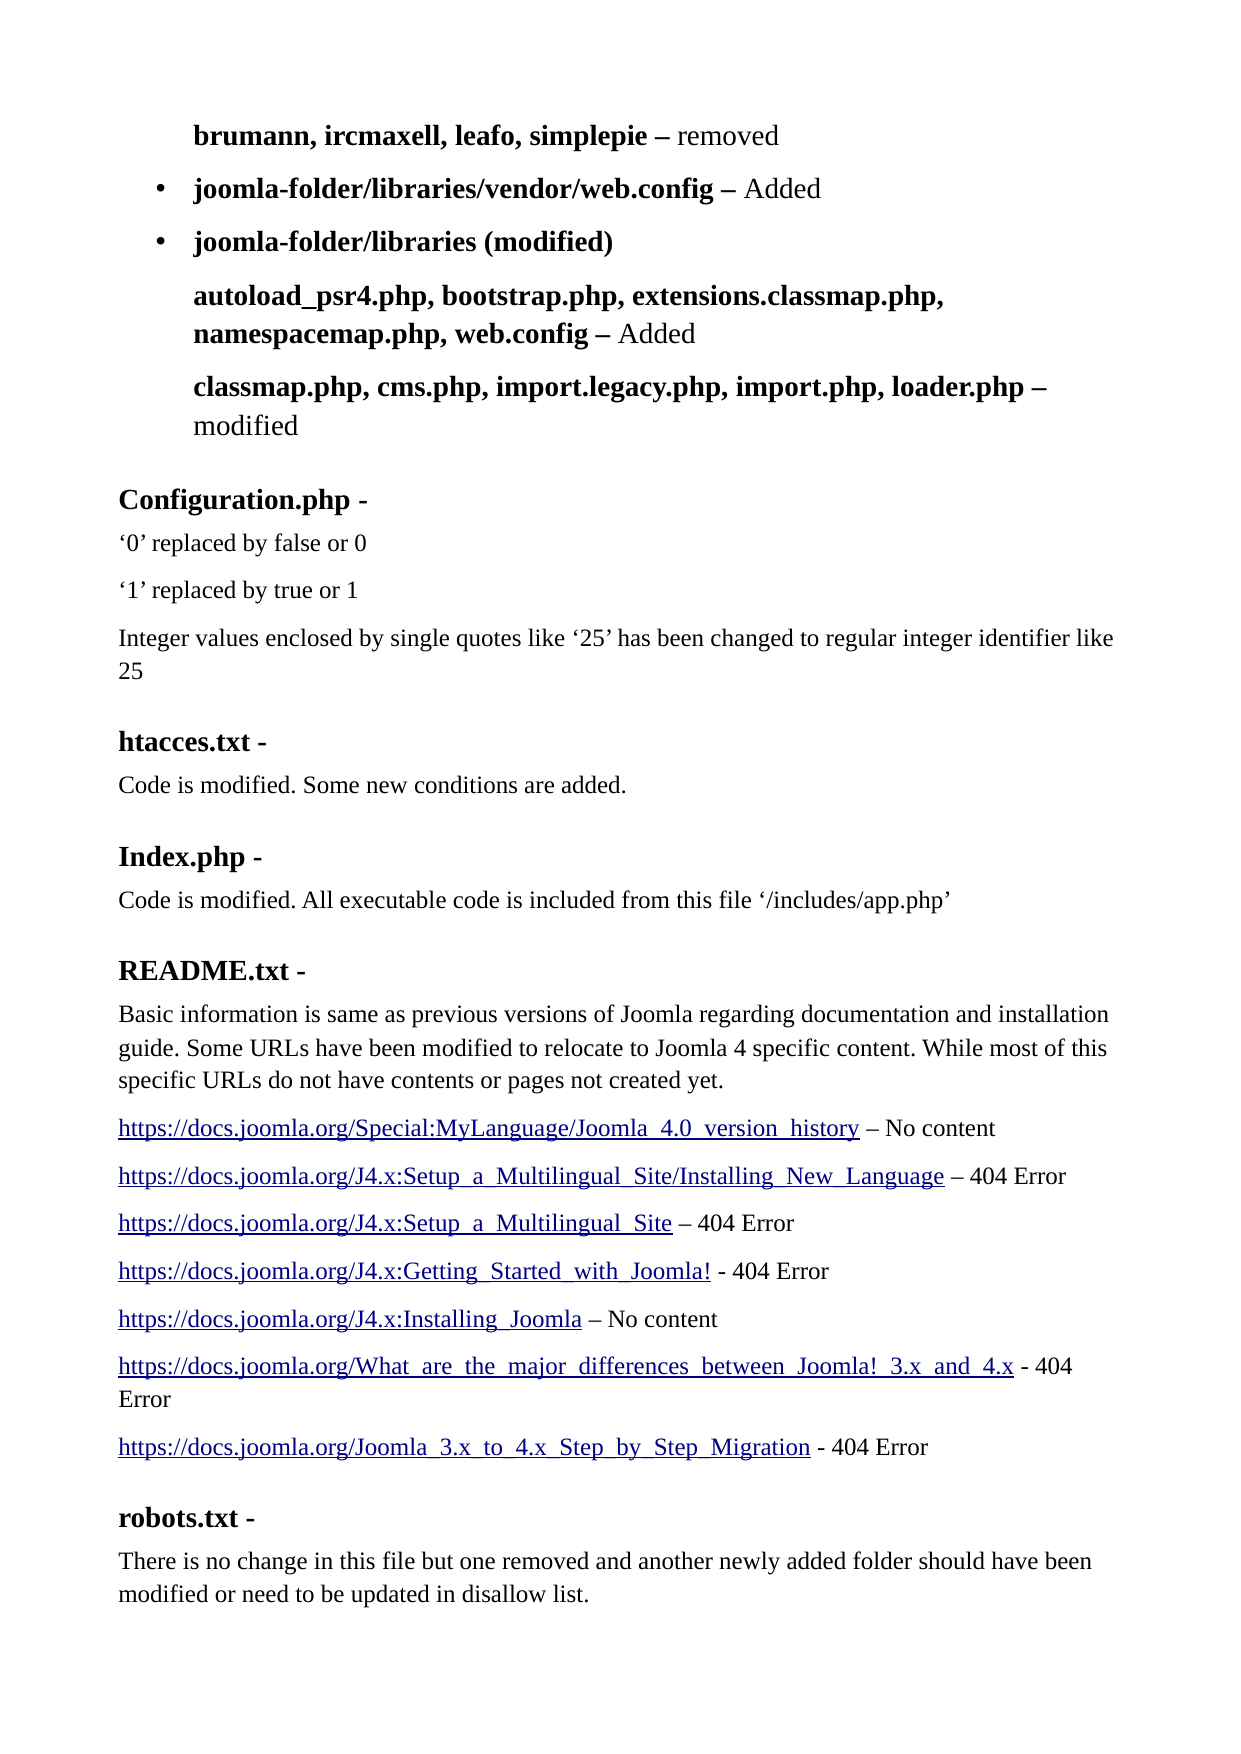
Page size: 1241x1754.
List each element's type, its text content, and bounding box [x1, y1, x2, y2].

subtitle README.txt - [118, 953, 1122, 987]
text https://docs.joomla.org/J4.x:Setup_a_Multilingual_Site/Installing_New_Language – 404 Error [118, 1161, 1122, 1189]
subtitle htacces.txt - [118, 724, 1122, 758]
text Basic information is same as previous versions of Joomla regarding documentation and installation guide. Some URLs have been modified to relocate to Joomla 4 specific content. While most of this specific URLs do not have contents or pages not created yet. [118, 999, 1122, 1094]
list brumann, ircmaxell, leafo, simplepie – removed [156, 118, 1122, 152]
text There is no change in this file but one removed and another newly added folder should have been modified or need to be updated in disallow list. [118, 1546, 1122, 1608]
text https://docs.joomla.org/What_are_the_major_differences_between_Joomla!_3.x_and_4.x - 404 Error [118, 1351, 1122, 1413]
list joomla-folder/libraries (modified) [156, 224, 1122, 258]
text Integer values enclosed by single quotes like ‘25’ has been changed to regular integer identifier like 25 [118, 623, 1122, 685]
list joomla-folder/libraries/vendor/web.config – Added [156, 171, 1122, 205]
text Code is modified. Some new conditions are added. [118, 771, 1122, 799]
text https://docs.joomla.org/J4.x:Setup_a_Multilingual_Site – 404 Error [118, 1208, 1122, 1237]
list autoload_psr4.php, bootstrap.php, extensions.classmap.php, namespacemap.php, web.config – Added [156, 278, 1122, 350]
list classmap.php, cms.php, import.legacy.php, import.php, loader.php – modified [156, 369, 1122, 441]
text Code is modified. All executable code is included from this file ‘/includes/app.php’ [118, 885, 1122, 914]
subtitle robots.txt - [118, 1500, 1122, 1534]
text https://docs.joomla.org/Special:MyLanguage/Joomla_4.0_version_history – No content [118, 1113, 1122, 1142]
text ‘1’ replaced by true or 1 [118, 576, 1122, 604]
subtitle Index.php - [118, 839, 1122, 873]
text https://docs.joomla.org/Joomla_3.x_to_4.x_Step_by_Step_Migration - 404 Error [118, 1432, 1122, 1461]
text https://docs.joomla.org/J4.x:Installing_Joomla – No content [118, 1304, 1122, 1332]
text ‘0’ replaced by false or 0 [118, 528, 1122, 557]
subtitle Configuration.php - [118, 482, 1122, 515]
text https://docs.joomla.org/J4.x:Getting_Started_with_Joomla! - 404 Error [118, 1256, 1122, 1285]
